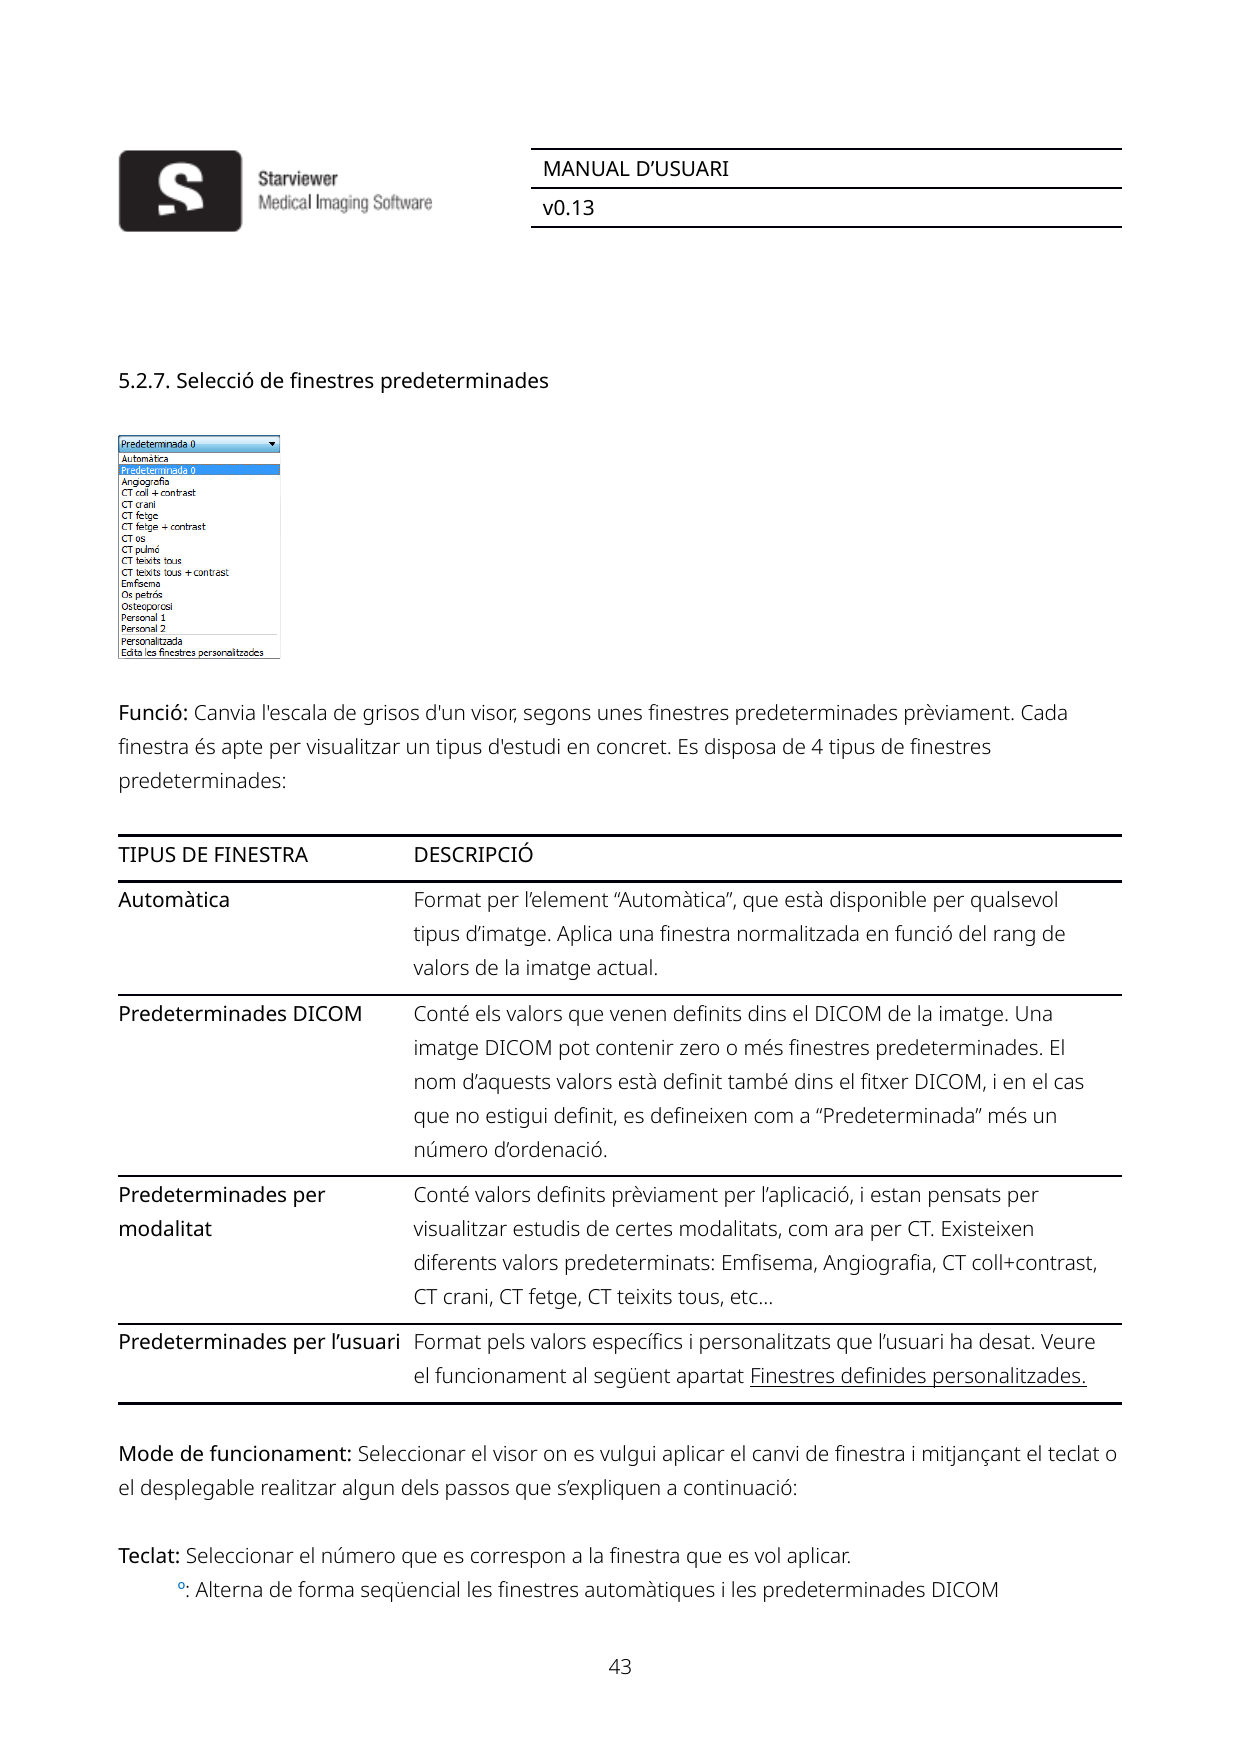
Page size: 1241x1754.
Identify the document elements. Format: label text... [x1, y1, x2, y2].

table_cell Conté els valors que venen definits dins el DICOM de la imatge. Una imatge DICOM pot contenir zero o més finestres predeterminades. El nom d’aquests valors està definit també dins el fitxer DICOM, i en el cas que no estigui definit, es defineixen com a “Predeterminada” més un número d’ordenació. [413, 996, 1122, 1175]
text Mode de funcionament: Seleccionar el visor on es vulgui aplicar el canvi de finestra i mitjançant el teclat o el desplegable realitzar algun dels passos que s’expliquen a continuació: [118, 1439, 1122, 1501]
table_cell Format per l’element “Automàtica”, que està disponible per qualsevol tipus d’imatge. Aplica una finestra normalitzada en funció del rang de valors de la imatge actual. [413, 883, 1122, 994]
subtitle Selecció de finestres predeterminades [118, 366, 1122, 395]
table_cell Predeterminades DICOM [118, 996, 413, 1175]
table_cell Predeterminades per l’usuari [118, 1325, 413, 1402]
table_cell Format pels valors específics i personalitzats que l’usuari ha desat. Veure el funcionament al següent apartat Finestres definides personalitzades. [413, 1325, 1122, 1402]
table_header DESCRIPCIÓ [413, 837, 1122, 880]
table_cell Predeterminades per modalitat [118, 1177, 413, 1322]
table_cell Automàtica [118, 883, 413, 994]
text º: Alterna de forma seqüencial les finestres automàtiques i les predeterminades DICOM [177, 1575, 1122, 1604]
picture [118, 434, 281, 659]
text Teclat: Seleccionar el número que es correspon a la finestra que es vol aplicar. [118, 1541, 1122, 1569]
text Funció: Canvia l'escala de grisos d'un visor, segons unes finestres predeterminades prèviament. Cada finestra és apte per visualitzar un tipus d'estudi en concret. Es disposa de 4 tipus de finestres predeterminades: [118, 698, 1122, 794]
table_cell Conté valors definits prèviament per l’aplicació, i estan pensats per visualitzar estudis de certes modalitats, com ara per CT. Existeixen diferents valors predeterminats: Emfisema, Angiografia, CT coll+contrast, CT crani, CT fetge, CT teixits tous, etc... [413, 1177, 1122, 1322]
table_header TIPUS DE FINESTRA [118, 837, 413, 880]
